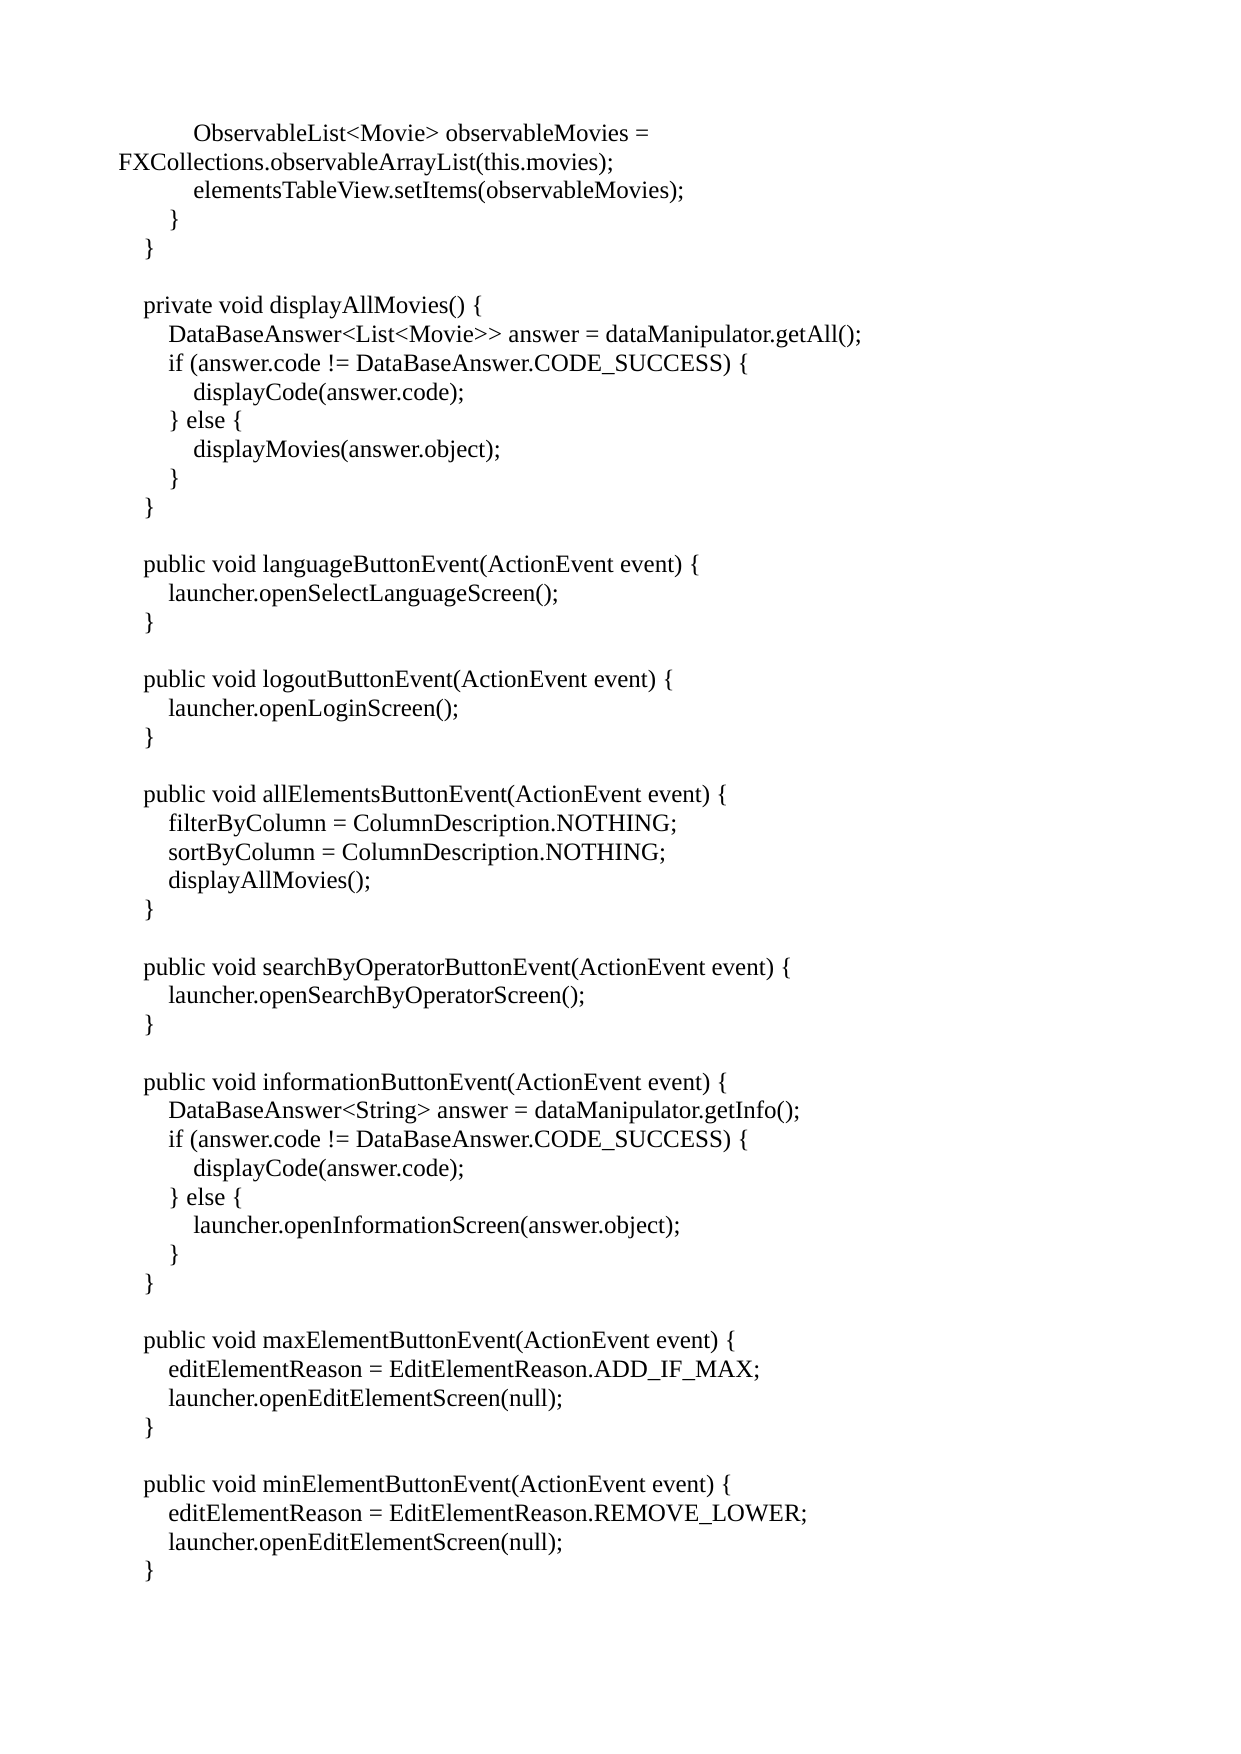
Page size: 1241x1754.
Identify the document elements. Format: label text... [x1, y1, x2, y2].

text if (answer.code != DataBaseAnswer.CODE_SUCCESS) { [118, 1124, 1122, 1153]
text public void allElementsButtonEvent(ActionEvent event) { [118, 779, 1122, 808]
text public void searchByOperatorButtonEvent(ActionEvent event) { [118, 952, 1122, 981]
text editElementReason = EditElementReason.ADD_IF_MAX; [118, 1354, 1122, 1383]
text launcher.openSelectLanguageScreen(); [118, 578, 1122, 607]
text filterByColumn = ColumnDescription.NOTHING; [118, 808, 1122, 837]
text editElementReason = EditElementReason.REMOVE_LOWER; [118, 1498, 1122, 1527]
text } [118, 1268, 1122, 1297]
text launcher.openInformationScreen(answer.object); [118, 1211, 1122, 1239]
text } else { [118, 406, 1122, 434]
text displayMovies(answer.object); [118, 434, 1122, 463]
text } [118, 463, 1122, 492]
text private void displayAllMovies() { [118, 291, 1122, 319]
text launcher.openSearchByOperatorScreen(); [118, 981, 1122, 1009]
text } [118, 1412, 1122, 1441]
text launcher.openLoginScreen(); [118, 693, 1122, 722]
text displayAllMovies(); [118, 866, 1122, 894]
text } [118, 1239, 1122, 1268]
text } [118, 1556, 1122, 1584]
text DataBaseAnswer<String> answer = dataManipulator.getInfo(); [118, 1096, 1122, 1124]
text launcher.openEditElementScreen(null); [118, 1527, 1122, 1556]
text launcher.openEditElementScreen(null); [118, 1383, 1122, 1412]
text public void maxElementButtonEvent(ActionEvent event) { [118, 1326, 1122, 1354]
text } [118, 894, 1122, 923]
text elementsTableView.setItems(observableMovies); [118, 176, 1122, 204]
text } [118, 722, 1122, 751]
text } [118, 204, 1122, 233]
text public void languageButtonEvent(ActionEvent event) { [118, 549, 1122, 578]
text public void minElementButtonEvent(ActionEvent event) { [118, 1469, 1122, 1498]
text public void logoutButtonEvent(ActionEvent event) { [118, 664, 1122, 693]
text sortByColumn = ColumnDescription.NOTHING; [118, 837, 1122, 866]
text displayCode(answer.code); [118, 1153, 1122, 1182]
text } [118, 1009, 1122, 1038]
text } else { [118, 1182, 1122, 1211]
text DataBaseAnswer<List<Movie>> answer = dataManipulator.getAll(); [118, 319, 1122, 348]
text public void informationButtonEvent(ActionEvent event) { [118, 1067, 1122, 1096]
text } [118, 492, 1122, 521]
text } [118, 607, 1122, 636]
text } [118, 233, 1122, 262]
text displayCode(answer.code); [118, 377, 1122, 406]
text ObservableList<Movie> observableMovies = FXCollections.observableArrayList(this.movies); [118, 118, 1122, 176]
text if (answer.code != DataBaseAnswer.CODE_SUCCESS) { [118, 348, 1122, 377]
